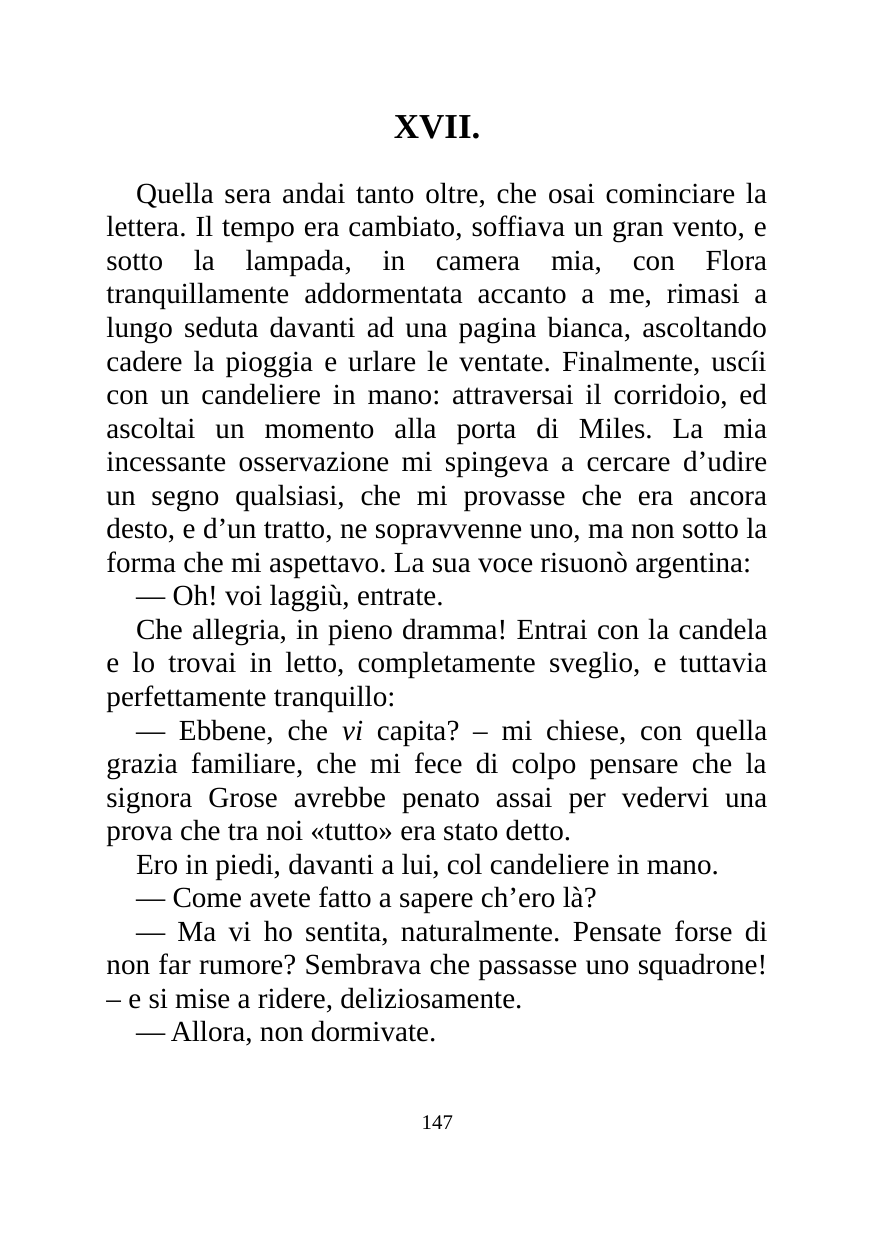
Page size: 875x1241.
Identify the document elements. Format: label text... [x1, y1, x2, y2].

text Che allegria, in pieno dramma! Entrai con la candela e lo trovai in letto, completamente sveglio, e tuttavia perfettamente tranquillo: [106, 612, 768, 713]
text Ero in piedi, davanti a lui, col candeliere in mano. [106, 847, 768, 880]
text Quella sera andai tanto oltre, che osai cominciare la lettera. Il tempo era cambiato, soffiava un gran vento, e sotto la lampada, in camera mia, con Flora tranquillamente addormentata accanto a me, rimasi a lungo seduta davanti ad una pagina bianca, ascoltando cadere la pioggia e urlare le ventate. Finalmente, uscíi con un candeliere in mano: attraversai il corridoio, ed ascoltai un momento alla porta di Miles. La mia incessante osservazione mi spingeva a cercare d’udire un segno qualsiasi, che mi provasse che era ancora desto, e d’un tratto, ne sopravvenne uno, ma non sotto la forma che mi aspettavo. La sua voce risuonò argentina: [106, 176, 768, 578]
text — Ma vi ho sentita, naturalmente. Pensate forse di non far rumore? Sembrava che passasse uno squadrone! – e si mise a ridere, deliziosamente. [106, 914, 768, 1014]
text — Come avete fatto a sapere ch’ero là? [106, 880, 768, 914]
text — Allora, non dormivate. [106, 1014, 768, 1048]
text — Ebbene, che vi capita? – mi chiese, con quella grazia familiare, che mi fece di colpo pensare che la signora Grose avrebbe penato assai per vedervi una prova che tra noi «tutto» era stato detto. [106, 713, 768, 847]
subtitle XVII. [106, 106, 768, 146]
text — Oh! voi laggiù, entrate. [106, 578, 768, 612]
